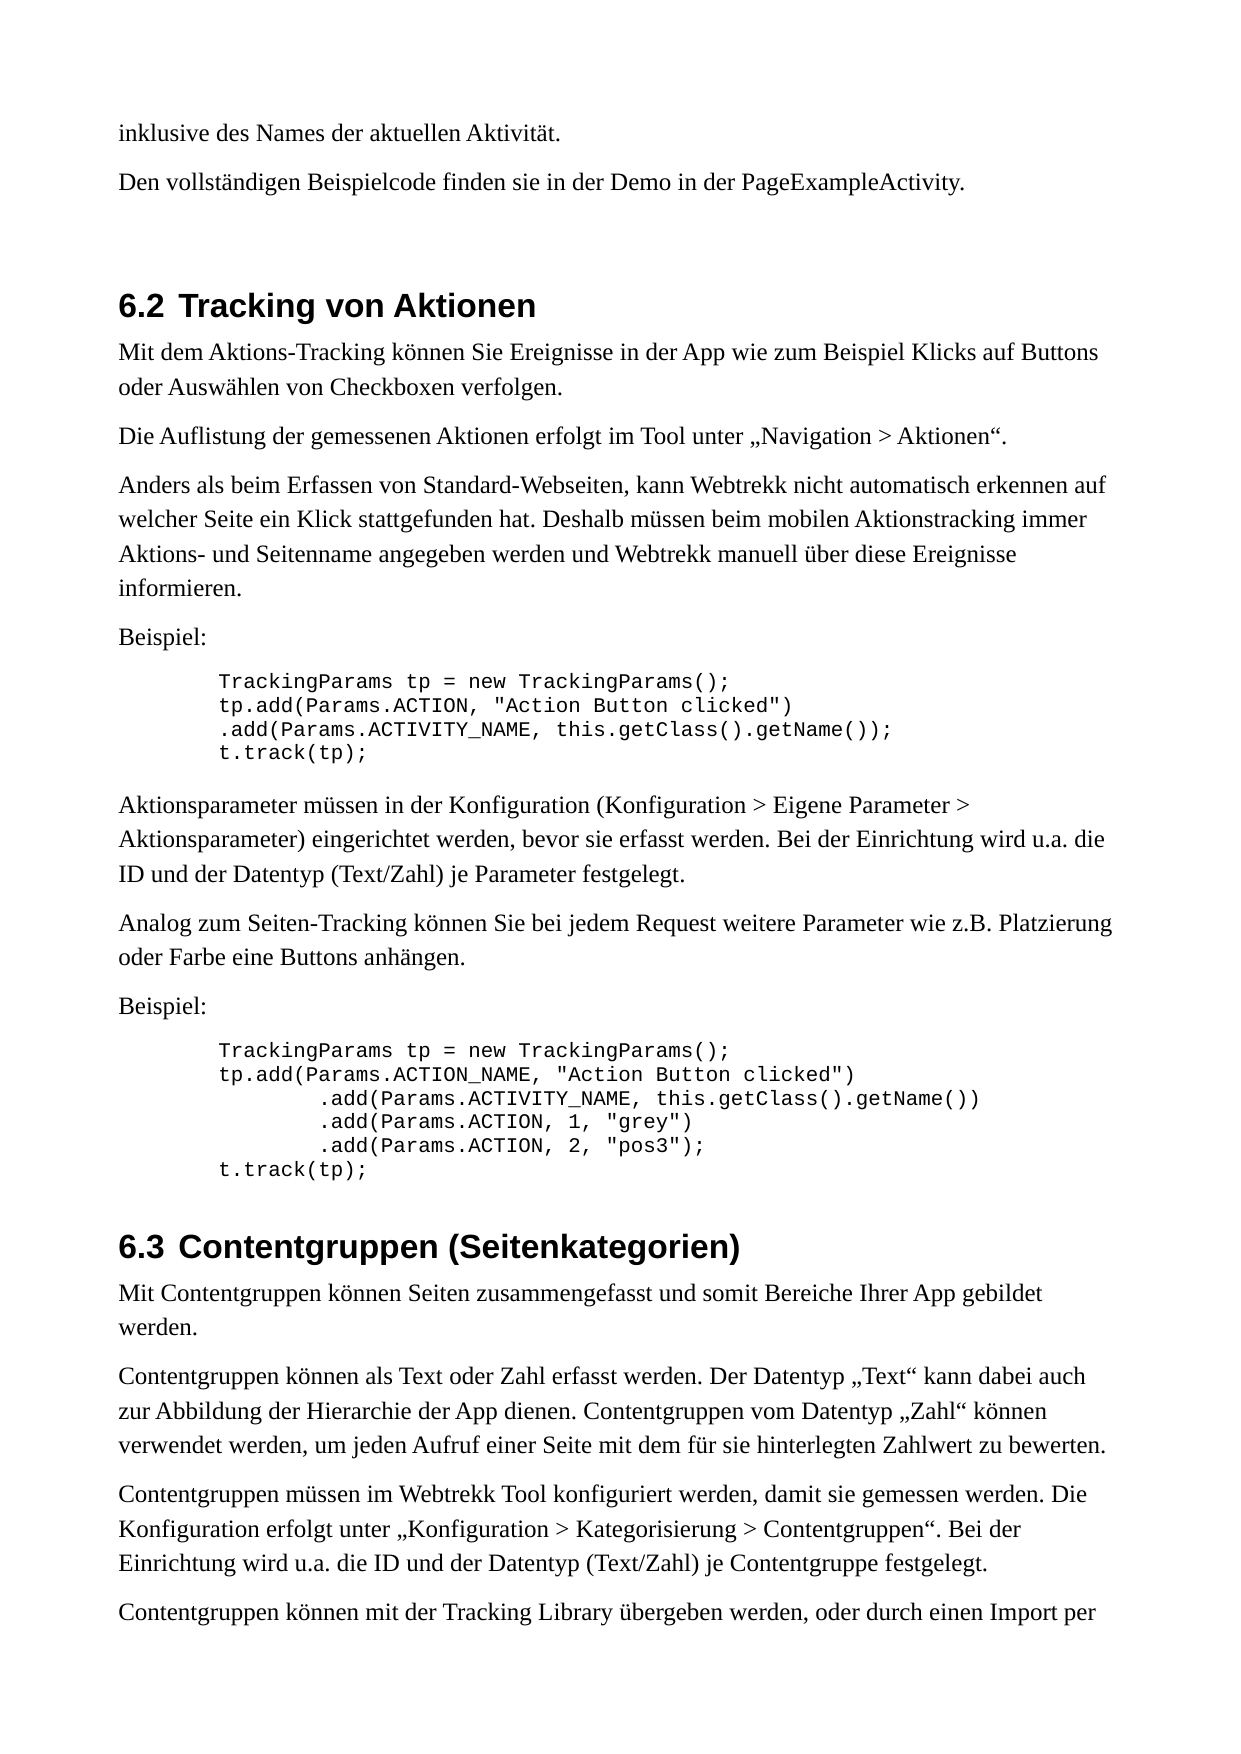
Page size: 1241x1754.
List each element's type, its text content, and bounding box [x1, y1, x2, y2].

text tp.add(Params.ACTION, "Action Button clicked") [118, 695, 1122, 719]
text Contentgruppen müssen im Webtrekk Tool konfiguriert werden, damit sie gemessen werden. Die Konfiguration erfolgt unter „Konfiguration > Kategorisierung > Contentgruppen“. Bei der Einrichtung wird u.a. die ID und der Datentyp (Text/Zahl) je Contentgruppe festgelegt. [118, 1479, 1122, 1577]
text Aktionsparameter müssen in der Konfiguration (Konfiguration > Eigene Parameter > Aktionsparameter) eingerichtet werden, bevor sie erfasst werden. Bei der Einrichtung wird u.a. die ID und der Datentyp (Text/Zahl) je Parameter festgelegt. [118, 790, 1122, 887]
text Analog zum Seiten-Tracking können Sie bei jedem Request weitere Parameter wie z.B. Platzierung oder Farbe eine Buttons anhängen. [118, 908, 1122, 971]
text Contentgruppen können als Text oder Zahl erfasst werden. Der Datentyp „Text“ kann dabei auch zur Abbildung der Hierarchie der App dienen. Contentgruppen vom Datentyp „Zahl“ können verwendet werden, um jeden Aufruf einer Seite mit dem für sie hinterlegten Zahlwert zu bewerten. [118, 1361, 1122, 1459]
text TrackingParams tp = new TrackingParams(); [118, 1040, 1122, 1064]
subtitle Contentgruppen (Seitenkategorien) [118, 1227, 1122, 1265]
text Mit Contentgruppen können Seiten zusammengefasst und somit Bereiche Ihrer App gebildet werden. [118, 1278, 1122, 1341]
text Mit dem Aktions-Tracking können Sie Ereignisse in der App wie zum Beispiel Klicks auf Buttons oder Auswählen von Checkboxen verfolgen. [118, 337, 1122, 401]
text Den vollständigen Beispielcode finden sie in der Demo in der PageExampleActivity. [118, 167, 1122, 196]
text t.track(tp); [118, 1158, 1122, 1182]
subtitle Tracking von Aktionen [118, 286, 1122, 325]
text Contentgruppen können mit der Tracking Library übergeben werden, oder durch einen Import per [118, 1597, 1122, 1626]
text Die Auflistung der gemessenen Aktionen erfolgt im Tool unter „Navigation > Aktionen“. [118, 421, 1122, 449]
text TrackingParams tp = new TrackingParams(); [118, 671, 1122, 695]
text Beispiel: [118, 622, 1122, 651]
text t.track(tp); [118, 742, 1122, 766]
text tp.add(Params.ACTION_NAME, "Action Button clicked") [118, 1064, 1122, 1088]
text Anders als beim Erfassen von Standard-Webseiten, kann Webtrekk nicht automatisch erkennen auf welcher Seite ein Klick stattgefunden hat. Deshalb müssen beim mobilen Aktionstracking immer Aktions- und Seitenname angegeben werden und Webtrekk manuell über diese Ereignisse informieren. [118, 470, 1122, 602]
text .add(Params.ACTIVITY_NAME, this.getClass().getName()); [118, 719, 1122, 742]
text .add(Params.ACTIVITY_NAME, this.getClass().getName()) [118, 1088, 1122, 1111]
text inklusive des Names der aktuellen Aktivität. [118, 118, 1122, 147]
text Beispiel: [118, 991, 1122, 1020]
text .add(Params.ACTION, 2, "pos3"); [118, 1135, 1122, 1158]
text .add(Params.ACTION, 1, "grey") [118, 1111, 1122, 1135]
